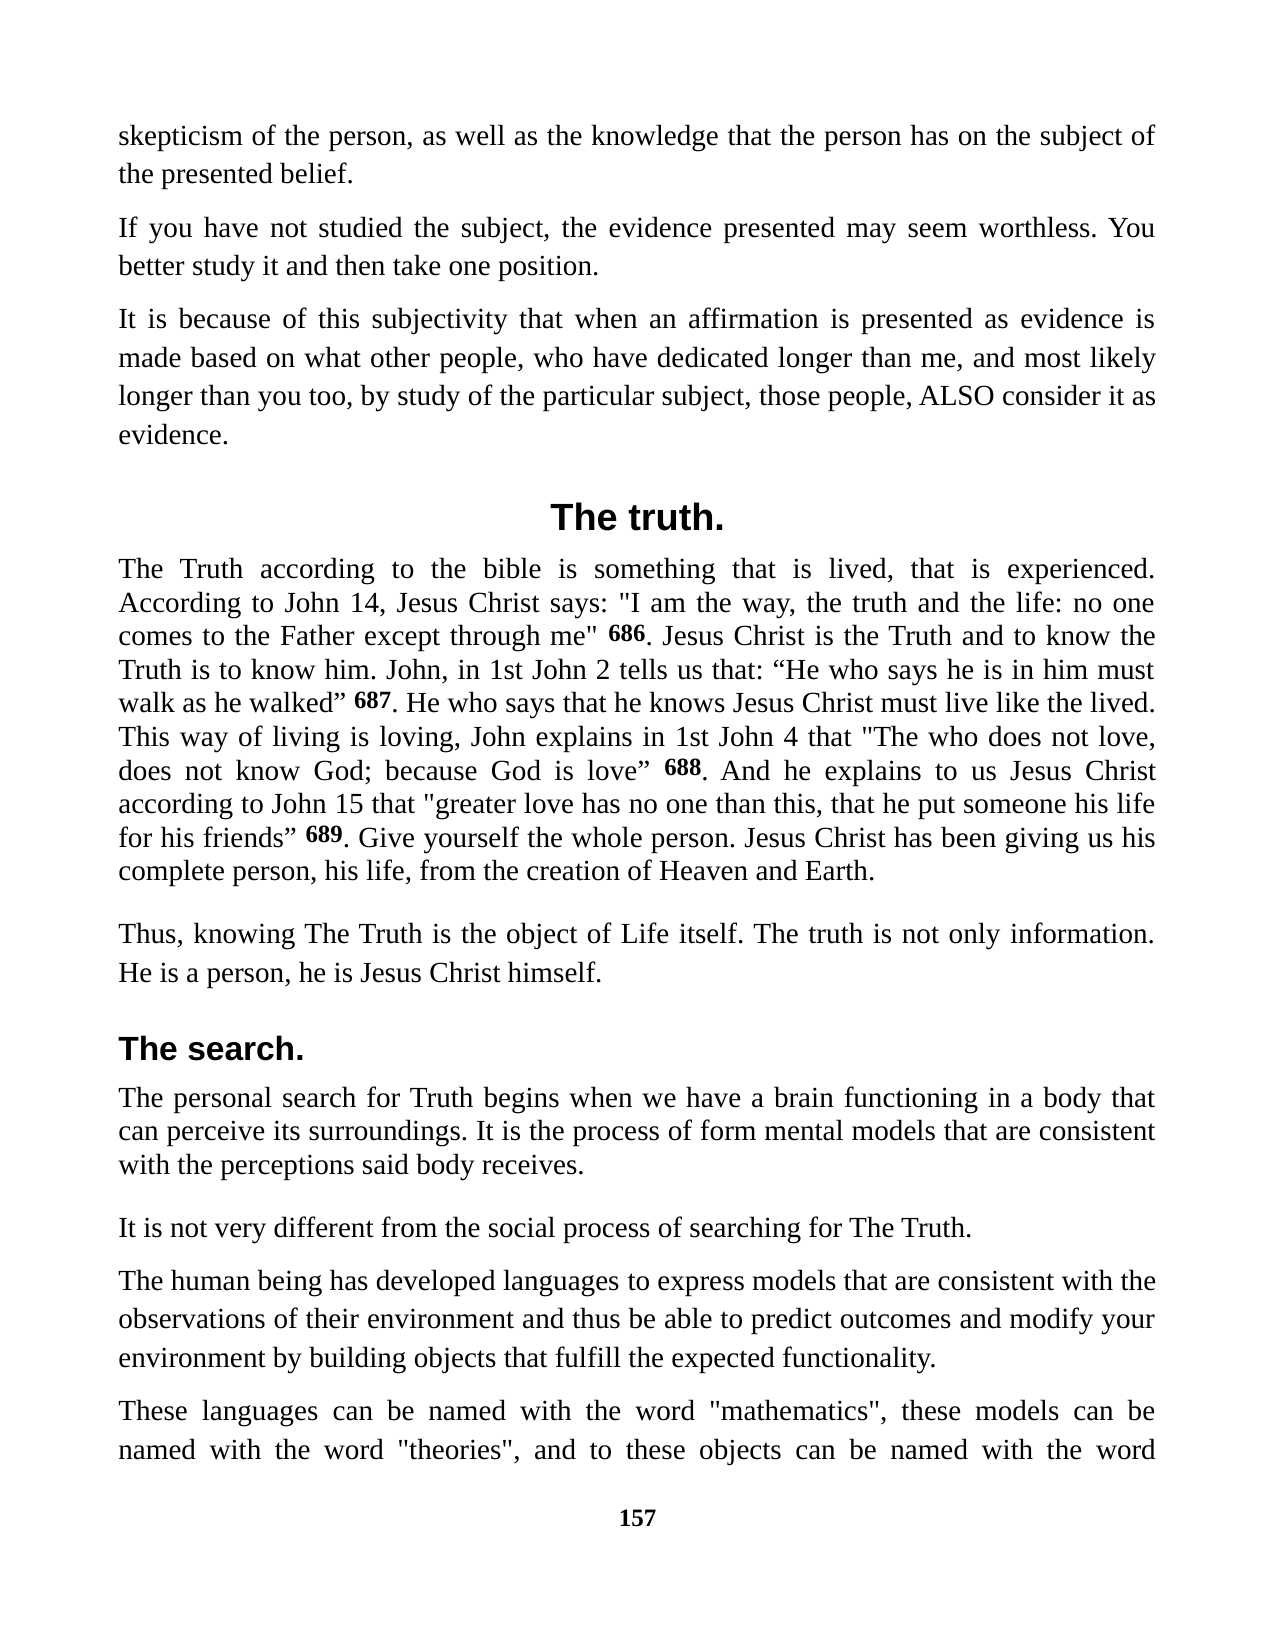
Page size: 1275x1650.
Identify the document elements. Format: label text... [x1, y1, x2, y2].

text The human being has developed languages ​​to express models that are consistent with the observations of their environment and thus be able to predict outcomes and modify your environment by building objects that fulfill the expected functionality. [118, 1263, 1157, 1374]
text It is because of this subjectivity that when an affirmation is presented as evidence is made based on what other people, who have dedicated longer than me, and most likely longer than you too, by study of the particular subject, those people, ALSO consider it as evidence. [118, 301, 1157, 451]
text These languages ​​can be named with the word "mathematics", these models can be named with the word "theories", and to these objects can be named with the word [118, 1393, 1157, 1465]
text skepticism of the person, as well as the knowledge that the person has on the subject of the presented belief. [118, 118, 1157, 190]
text Thus, knowing The Truth is the object of Life itself. The truth is not only information. He is a person, he is Jesus Christ himself. [118, 916, 1157, 988]
text The Truth according to the bible is something that is lived, that is experienced. According to John 14, Jesus Christ says: "I am the way, the truth and the life: no one comes to the Father except through me" . Jesus Christ is the Truth and to know the Truth is to know him. John, in 1st John 2 tells us that: “He who says he is in him must walk as he walked” . He who says that he knows Jesus Christ must live like the lived. This way of living is loving, John explains in 1st John 4 that "The who does not love, does not know God; because God is love” . And he explains to us Jesus Christ according to John 15 that "greater love has no one than this, that he put someone his life for his friends” . Give yourself the whole person. Jesus Christ has been giving us his complete person, his life, from the creation of Heaven and Earth. [118, 551, 1157, 887]
text It is not very different from the social process of searching for The Truth. [118, 1210, 1157, 1243]
subtitle The search. [118, 1029, 1157, 1067]
subtitle The truth. [118, 495, 1157, 539]
text If you have not studied the subject, the evidence presented may seem worthless. You better study it and then take one position. [118, 210, 1157, 282]
text The personal search for Truth begins when we have a brain functioning in a body that can perceive its surroundings. It is the process of form mental models that are consistent with the perceptions said body receives. [118, 1080, 1157, 1181]
